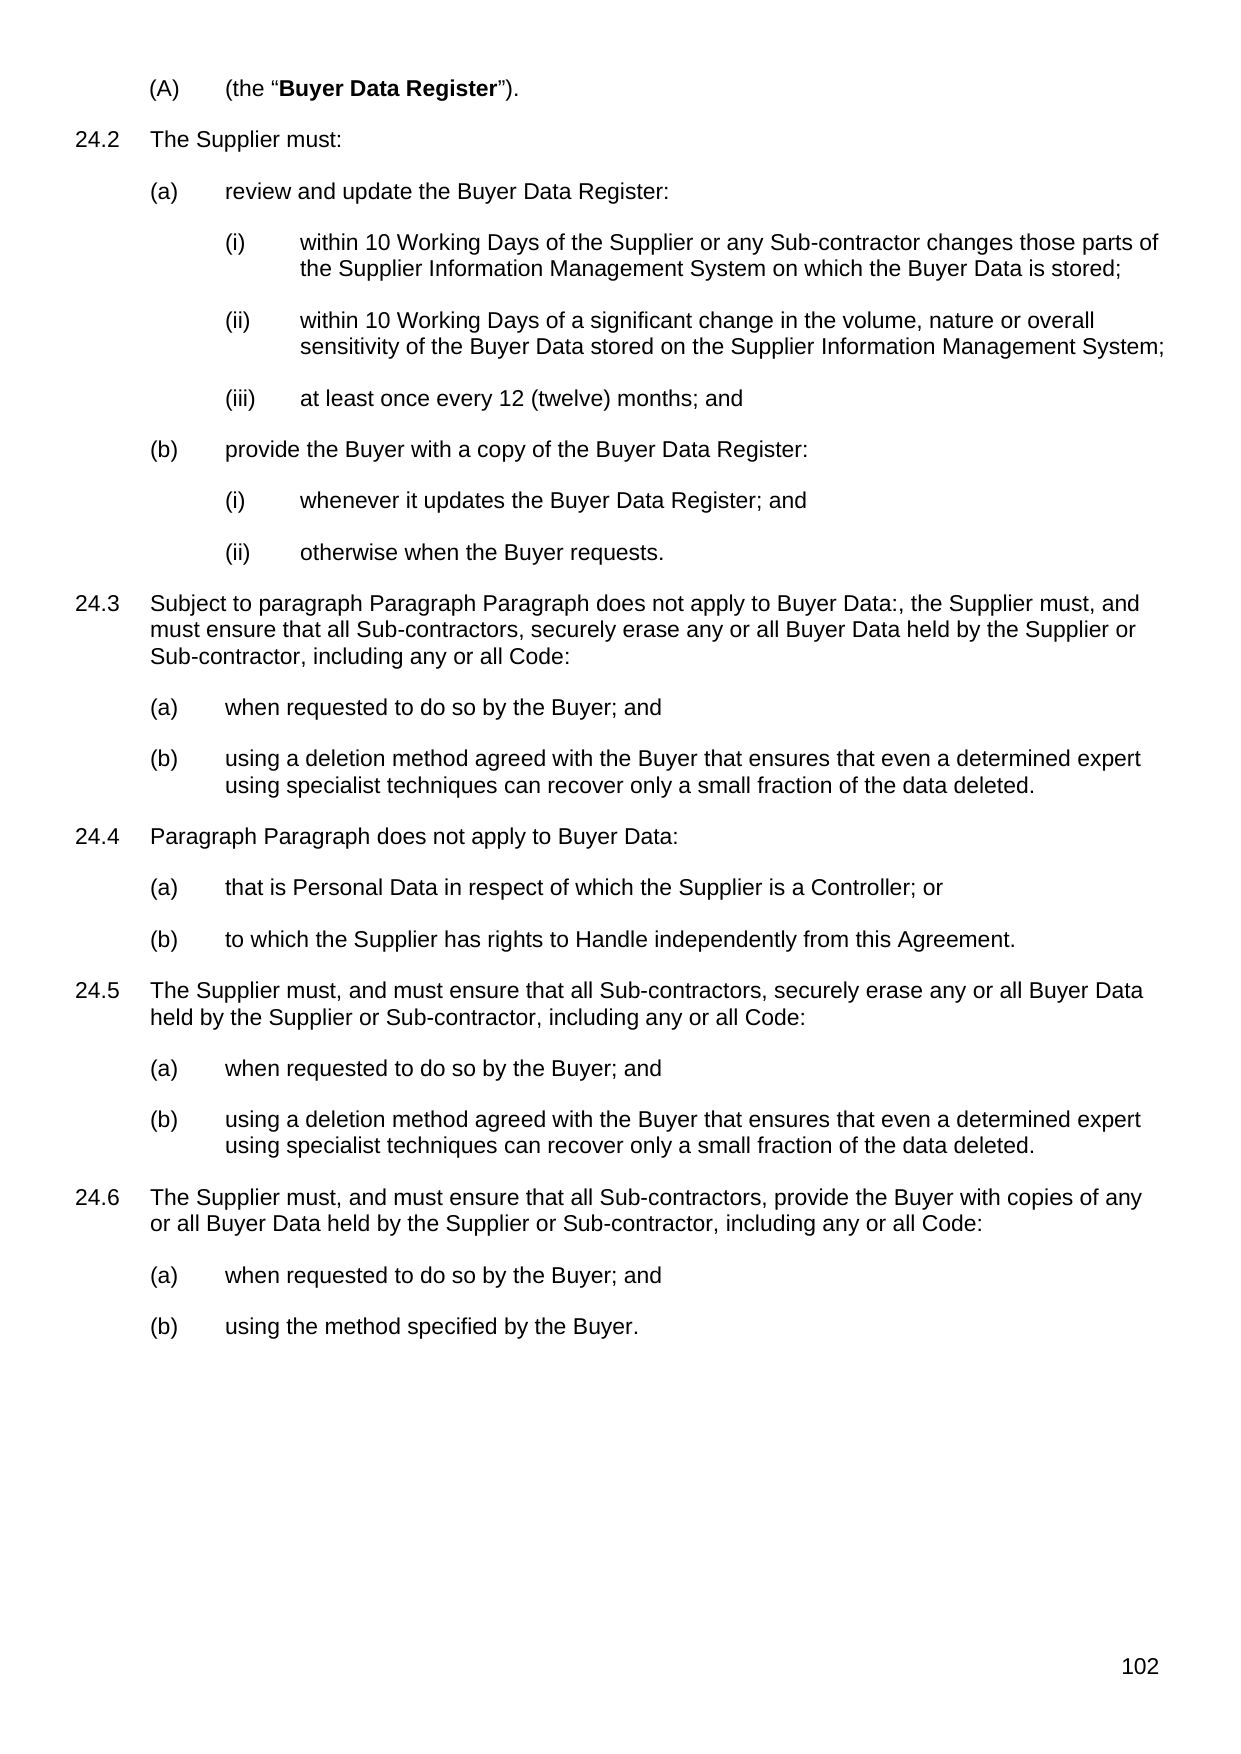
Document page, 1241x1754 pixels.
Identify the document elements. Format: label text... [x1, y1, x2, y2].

list within 10 Working Days of a significant change in the volume, nature or overall sensitivity of the Buyer Data stored on the Supplier Information Management System; [225, 307, 1165, 359]
list when requested to do so by the Buyer; and [150, 1262, 1165, 1288]
list The Supplier must, and must ensure that all Sub-contractors, securely erase any or all Buyer Data held by the Supplier or Sub-contractor, including any or all Code: [75, 977, 1165, 1030]
list Paragraph 24.4 does not apply to Buyer Data: [75, 823, 1165, 849]
list using a deletion method agreed with the Buyer that ensures that even a determined expert using specialist techniques can recover only a small fraction of the data deleted. [150, 1106, 1165, 1159]
list The Supplier must, and must ensure that all Sub-contractors, provide the Buyer with copies of any or all Buyer Data held by the Supplier or Sub-contractor, including any or all Code: [75, 1184, 1165, 1237]
list within 10 Working Days of the Supplier or any Sub-contractor changes those parts of the Supplier Information Management System on which the Buyer Data is stored; [225, 229, 1165, 282]
subtitle (the “Buyer Data Register”). [149, 75, 1165, 101]
list that is Personal Data in respect of which the Supplier is a Controller; or [150, 874, 1165, 901]
list using a deletion method agreed with the Buyer that ensures that even a determined expert using specialist techniques can recover only a small fraction of the data deleted. [150, 745, 1165, 798]
list when requested to do so by the Buyer; and [150, 694, 1165, 720]
list review and update the Buyer Data Register: [150, 178, 1165, 204]
list using the method specified by the Buyer. [150, 1313, 1165, 1339]
list when requested to do so by the Buyer; and [150, 1055, 1165, 1081]
list to which the Supplier has rights to Handle independently from this Agreement. [150, 926, 1165, 952]
list Subject to paragraph 24.4, the Supplier must, and must ensure that all Sub‑contractors, securely erase any or all Buyer Data held by the Supplier or Sub‑contractor, including any or all Code: [75, 590, 1165, 669]
list The Supplier must: [75, 126, 1165, 153]
list otherwise when the Buyer requests. [225, 538, 1165, 565]
list provide the Buyer with a copy of the Buyer Data Register: [150, 436, 1165, 462]
list at least once every 12 (twelve) months; and [225, 384, 1165, 411]
list whenever it updates the Buyer Data Register; and [225, 487, 1165, 513]
